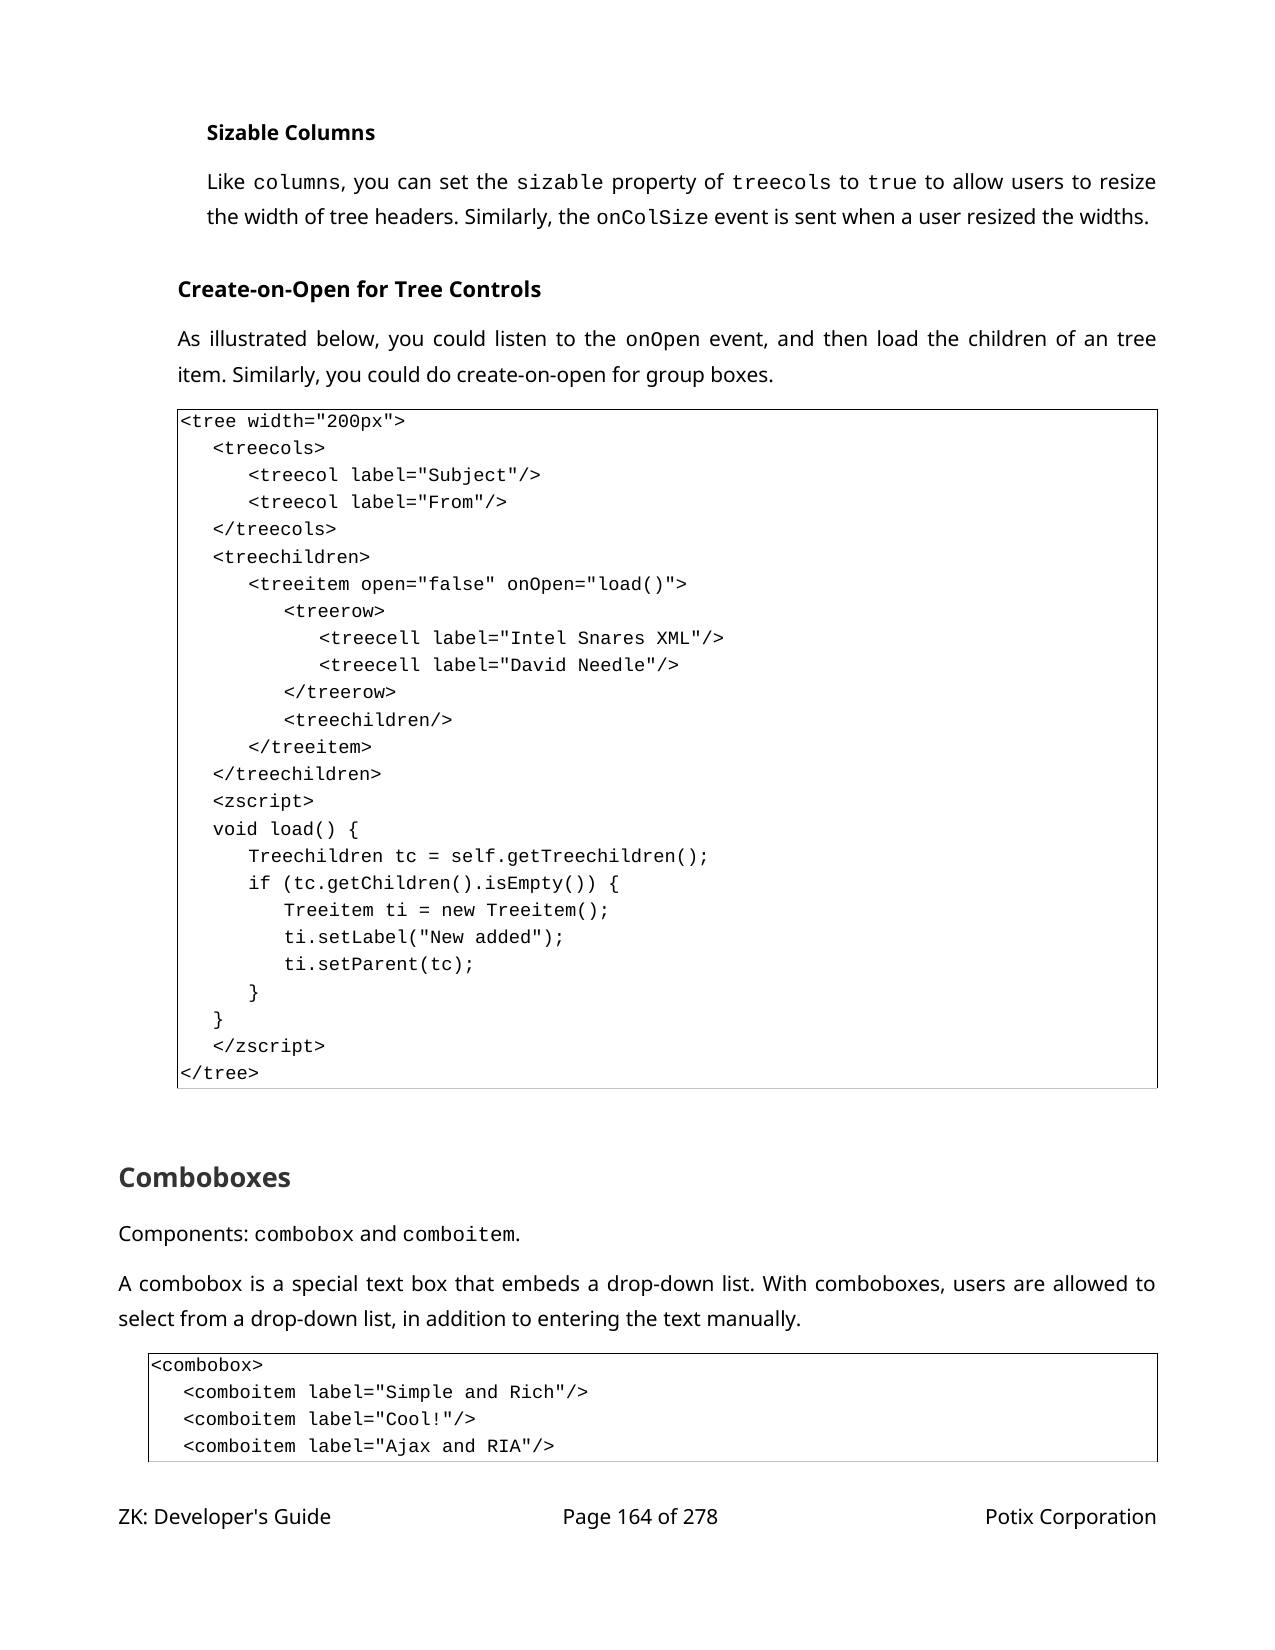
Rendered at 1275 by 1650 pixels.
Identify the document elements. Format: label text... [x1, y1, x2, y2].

text Treeitem ti = new Treeitem(); [178, 898, 1157, 922]
text </treechildren> [178, 762, 1157, 786]
text void load() { [178, 816, 1157, 841]
text </treeitem> [178, 735, 1157, 759]
text </tree> [178, 1061, 1157, 1088]
text A combobox is a special text box that embeds a drop-down list. With comboboxes, users are allowed to select from a drop-down list, in addition to entering the text manually. [118, 1269, 1157, 1332]
text <treecols> [178, 436, 1157, 460]
text <treechildren/> [178, 708, 1157, 732]
text <treecol label="Subject"/> [178, 463, 1157, 487]
text <tree width="200px"> [178, 410, 1157, 433]
text </zscript> [178, 1034, 1157, 1058]
subtitle Comboboxes [118, 1159, 1157, 1196]
text } [178, 979, 1157, 1004]
text <treeitem open="false" onOpen="load()"> [178, 572, 1157, 596]
text <zscript> [178, 789, 1157, 813]
subtitle Sizable Columns [207, 118, 1157, 146]
text <combobox> [149, 1354, 1157, 1377]
text </treerow> [178, 680, 1157, 705]
text <comboitem label="Ajax and RIA"/> [149, 1434, 1157, 1461]
text <treecell label="Intel Snares XML"/> [178, 626, 1157, 650]
text <treecol label="From"/> [178, 490, 1157, 514]
text <comboitem label="Simple and Rich"/> [149, 1380, 1157, 1404]
text As illustrated below, you could listen to the onOpen event, and then load the children of an tree item. Similarly, you could do create-on-open for group boxes. [177, 324, 1157, 388]
text <treecell label="David Needle"/> [178, 653, 1157, 677]
text <treerow> [178, 599, 1157, 623]
text ti.setLabel("New added"); [178, 925, 1157, 949]
text Treechildren tc = self.getTreechildren(); [178, 843, 1157, 868]
text <treechildren> [178, 544, 1157, 569]
text </treecols> [178, 517, 1157, 542]
text if (tc.getChildren().isEmpty()) { [178, 871, 1157, 895]
text } [178, 1007, 1157, 1031]
text Like columns, you can set the sizable property of treecols to true to allow users to resize the width of tree headers. Similarly, the onColSize event is sent when a user resized the widths. [207, 167, 1157, 231]
text Components: combobox and comboitem. [118, 1219, 1157, 1248]
subtitle Create-on-Open for Tree Controls [177, 273, 1157, 303]
text <comboitem label="Cool!"/> [149, 1407, 1157, 1431]
text ti.setParent(tc); [178, 952, 1157, 977]
